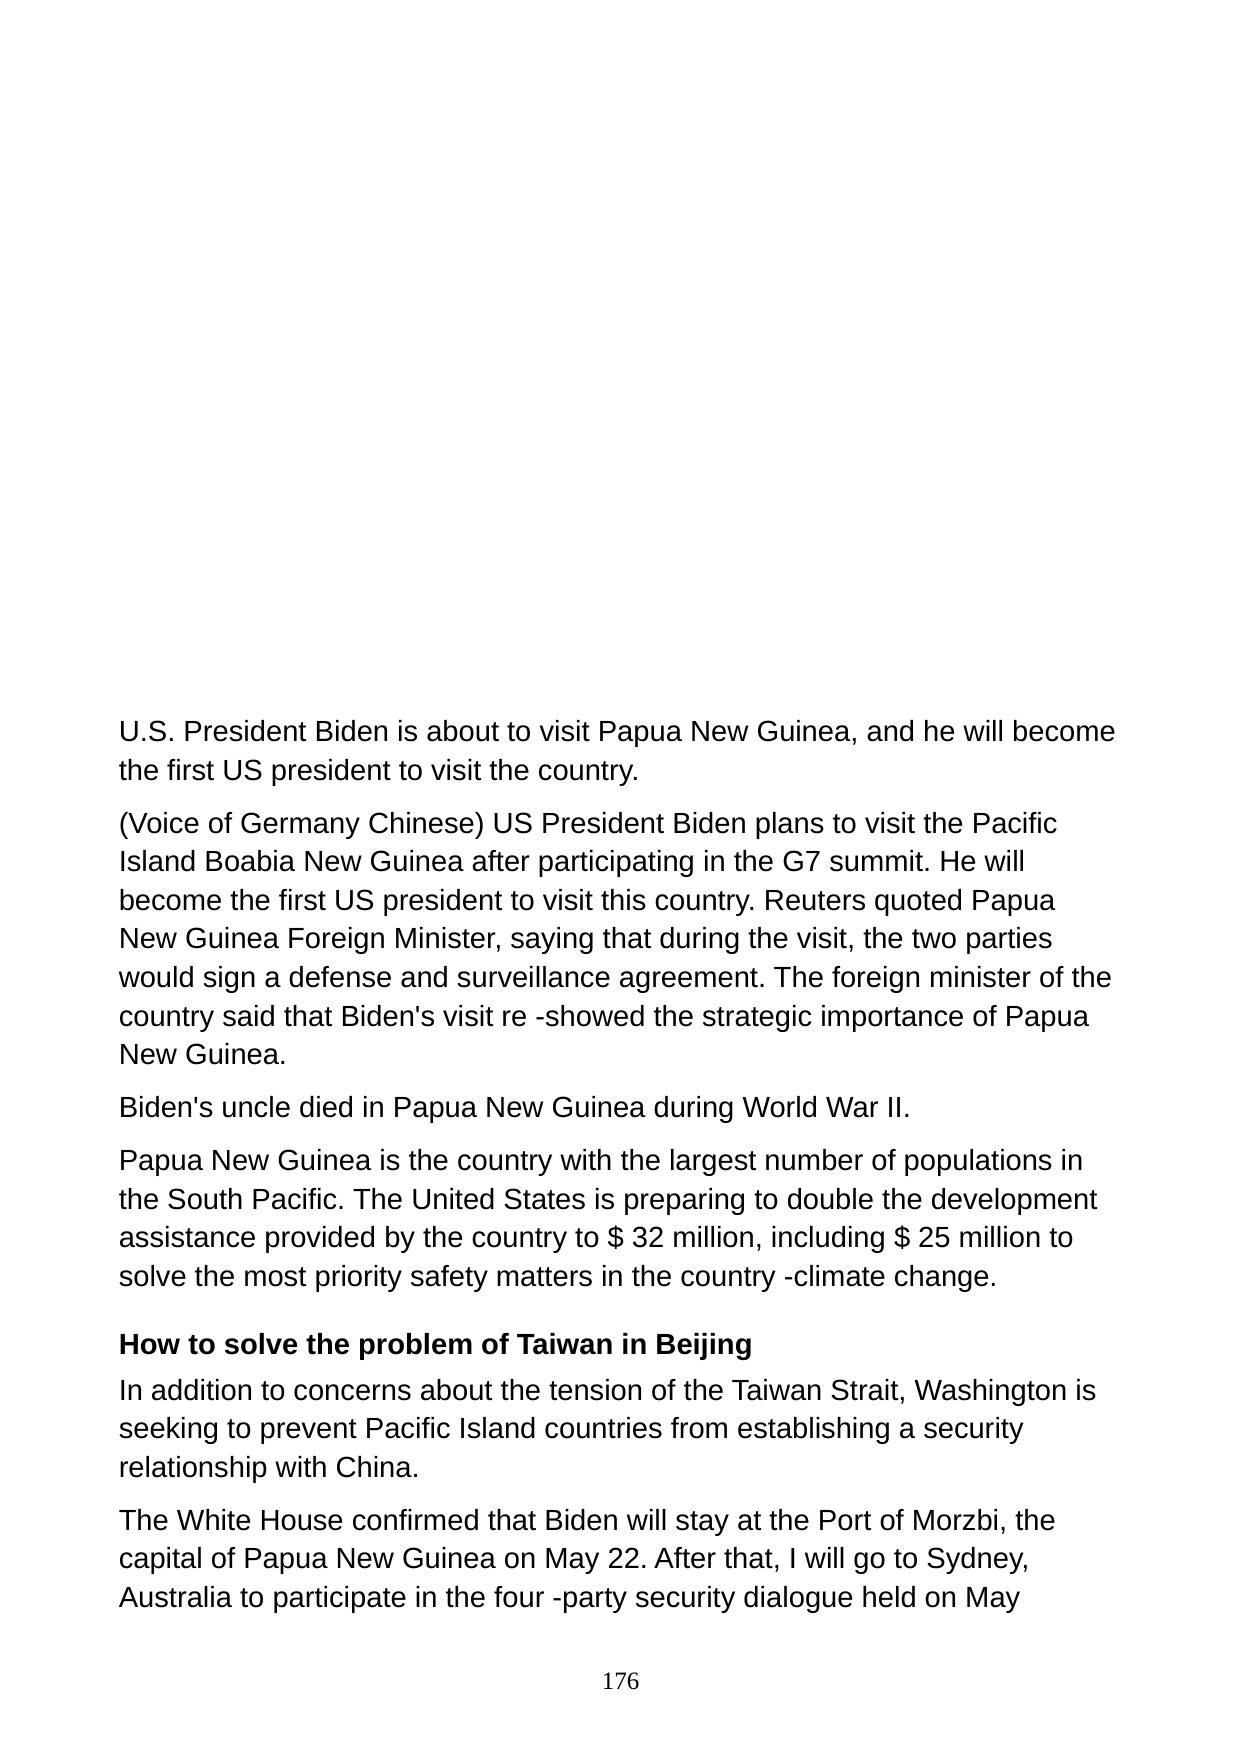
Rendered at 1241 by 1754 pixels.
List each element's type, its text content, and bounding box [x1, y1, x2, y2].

text Biden's uncle died in Papua New Guinea during World War II. [118, 1090, 1122, 1124]
text In addition to concerns about the tension of the Taiwan Strait, Washington is seeking to prevent Pacific Island countries from establishing a security relationship with China. [118, 1373, 1122, 1483]
text Papua New Guinea is the country with the largest number of populations in the South Pacific. The United States is preparing to double the development assistance provided by the country to $ 32 million, including $ 25 million to solve the most priority safety matters in the country -climate change. [118, 1143, 1122, 1292]
text U.S. President Biden is about to visit Papua New Guinea, and he will become the first US president to visit the country. [118, 118, 1122, 786]
text (Voice of Germany Chinese) US President Biden plans to visit the Pacific Island Boabia New Guinea after participating in the G7 summit. He will become the first US president to visit this country. Reuters quoted Papua New Guinea Foreign Minister, saying that during the visit, the two parties would sign a defense and surveillance agreement. The foreign minister of the country said that Biden's visit re -showed the strategic importance of Papua New Guinea. [118, 806, 1122, 1071]
text The White House confirmed that Biden will stay at the Port of Morzbi, the capital of Papua New Guinea on May 22. After that, I will go to Sydney, Australia to participate in the four -party security dialogue held on May [118, 1503, 1122, 1613]
subtitle How to solve the problem of Taiwan in Beijing [118, 1327, 1122, 1360]
